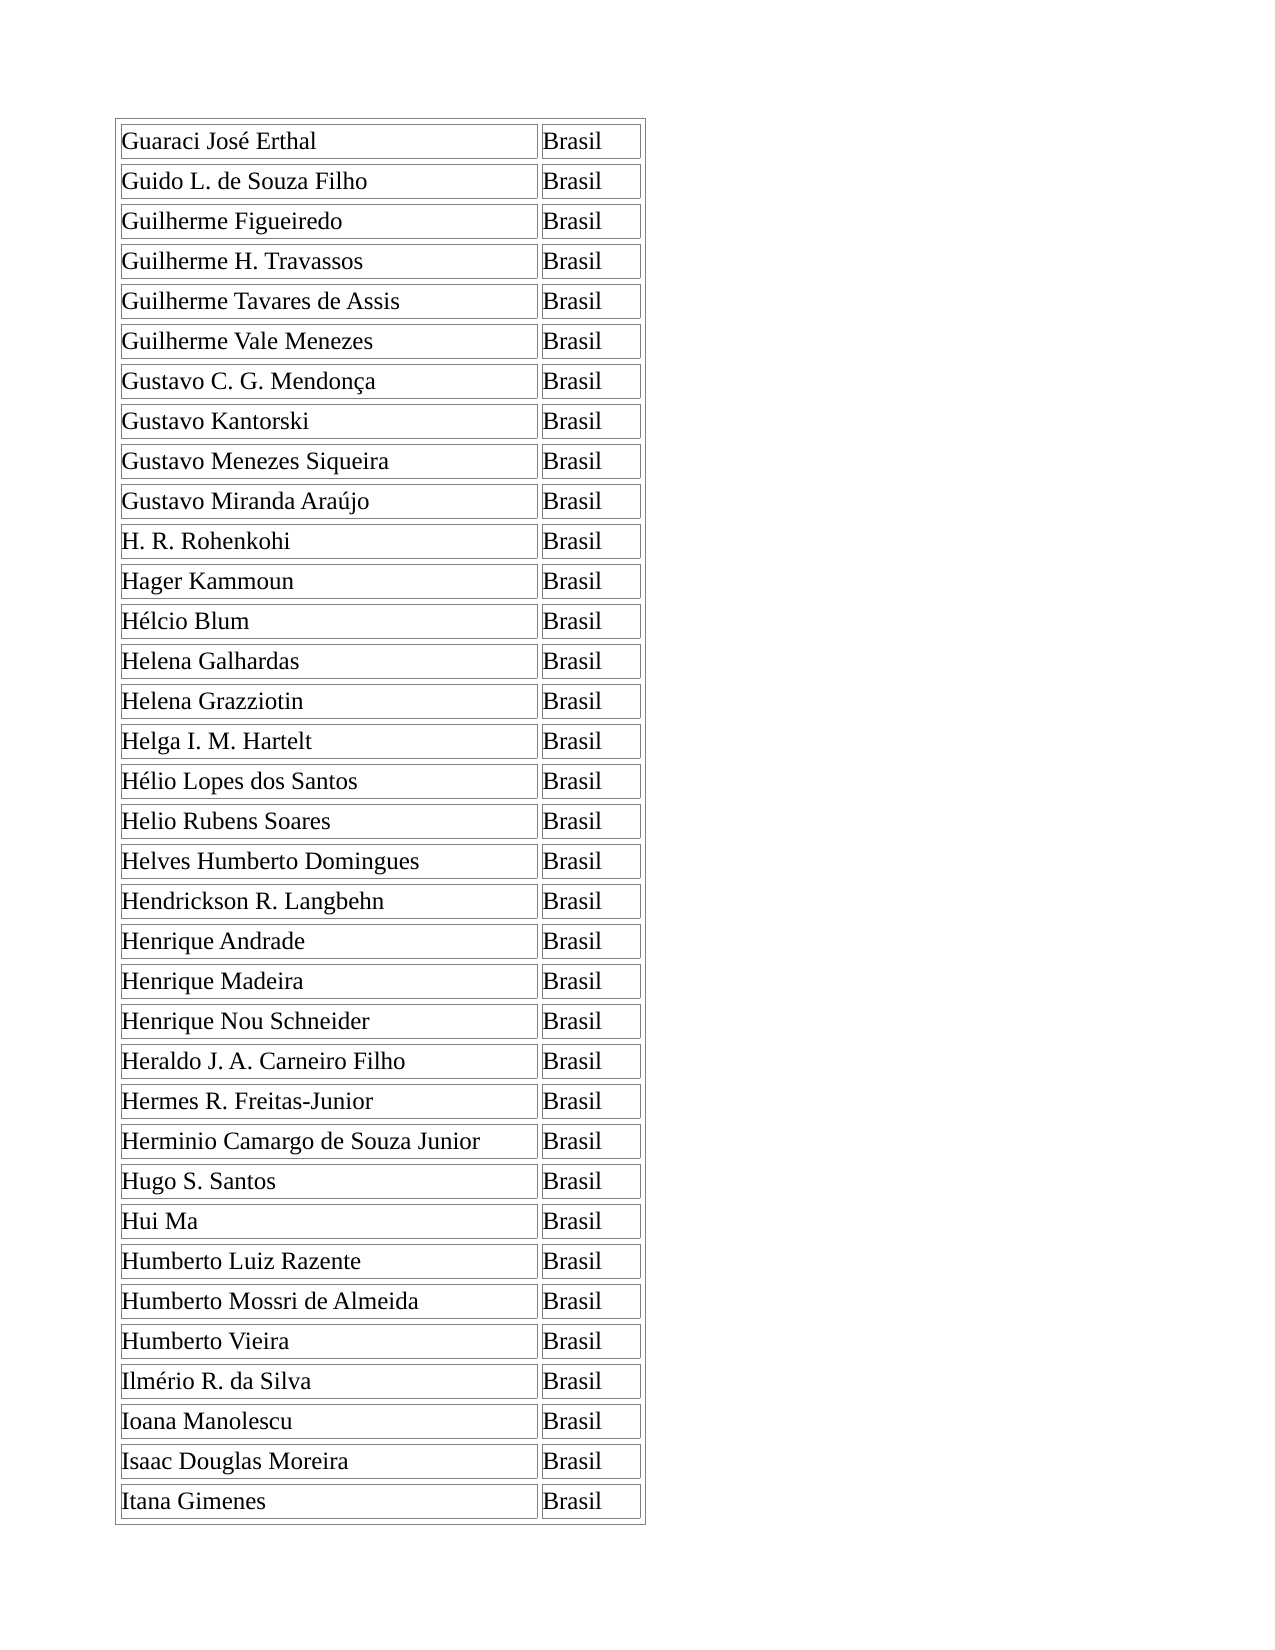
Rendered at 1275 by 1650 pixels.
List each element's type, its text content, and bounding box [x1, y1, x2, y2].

table_cell Hager Kammoun [118, 558, 539, 598]
table_cell Hélcio Blum [118, 598, 539, 638]
table_cell Helves Humberto Domingues [118, 838, 539, 878]
table_cell Brasil [539, 1078, 643, 1118]
table_cell Brasil [539, 1478, 643, 1518]
table_cell Brasil [539, 838, 643, 878]
table_cell Brasil [539, 798, 643, 838]
table_cell Humberto Vieira [118, 1318, 539, 1358]
table_cell Heraldo J. A. Carneiro Filho [118, 1038, 539, 1078]
table_cell Brasil [539, 1198, 643, 1238]
table_cell Henrique Andrade [118, 918, 539, 958]
table_cell Brasil [539, 878, 643, 918]
table_cell Brasil [539, 1238, 643, 1278]
table_cell Humberto Luiz Razente [118, 1238, 539, 1278]
table_cell Brasil [539, 918, 643, 958]
table_cell Itana Gimenes [118, 1478, 539, 1518]
table_cell Brasil [539, 958, 643, 998]
table_cell Brasil [539, 1358, 643, 1398]
table_cell Brasil [539, 278, 643, 318]
table_cell Hui Ma [118, 1198, 539, 1238]
table_cell Brasil [539, 358, 643, 398]
table_cell Hermes R. Freitas-Junior [118, 1078, 539, 1118]
table_cell Herminio Camargo de Souza Junior [118, 1118, 539, 1158]
table_cell Brasil [539, 1158, 643, 1198]
table_cell Brasil [539, 678, 643, 718]
table_cell Gustavo Kantorski [118, 398, 539, 438]
table_cell Brasil [539, 1118, 643, 1158]
table_cell Gustavo C. G. Mendonça [118, 358, 539, 398]
table_cell Brasil [539, 398, 643, 438]
table_cell Guaraci José Erthal [118, 119, 539, 158]
table_cell Brasil [539, 758, 643, 798]
table_cell Brasil [539, 438, 643, 478]
table_cell Henrique Madeira [118, 958, 539, 998]
table_cell Helena Grazziotin [118, 678, 539, 718]
table_cell Guilherme H. Travassos [118, 238, 539, 278]
table_cell Brasil [539, 478, 643, 518]
table_cell Brasil [539, 198, 643, 238]
table_cell Brasil [539, 318, 643, 358]
table_cell Guilherme Vale Menezes [118, 318, 539, 358]
table_cell Guilherme Tavares de Assis [118, 278, 539, 318]
table_cell Brasil [539, 518, 643, 558]
table_cell Hugo S. Santos [118, 1158, 539, 1198]
table_cell Brasil [539, 158, 643, 198]
table_cell Guilherme Figueiredo [118, 198, 539, 238]
table_cell Brasil [539, 1398, 643, 1438]
table_cell Brasil [539, 1318, 643, 1358]
table_cell Helio Rubens Soares [118, 798, 539, 838]
table_cell Humberto Mossri de Almeida [118, 1278, 539, 1318]
table_cell Isaac Douglas Moreira [118, 1438, 539, 1478]
table_cell Ilmério R. da Silva [118, 1358, 539, 1398]
table_cell Brasil [539, 638, 643, 678]
table_cell Guido L. de Souza Filho [118, 158, 539, 198]
table_cell Brasil [539, 238, 643, 278]
table_cell Gustavo Menezes Siqueira [118, 438, 539, 478]
table_cell Brasil [539, 119, 643, 158]
table_cell Helga I. M. Hartelt [118, 718, 539, 758]
table_cell Gustavo Miranda Araújo [118, 478, 539, 518]
table_cell Helena Galhardas [118, 638, 539, 678]
table_cell Brasil [539, 998, 643, 1038]
table_cell Brasil [539, 718, 643, 758]
table_cell Henrique Nou Schneider [118, 998, 539, 1038]
table_cell H. R. Rohenkohi [118, 518, 539, 558]
table_cell Ioana Manolescu [118, 1398, 539, 1438]
table_cell Brasil [539, 598, 643, 638]
table_cell Brasil [539, 1278, 643, 1318]
table_cell Hendrickson R. Langbehn [118, 878, 539, 918]
table_cell Brasil [539, 1038, 643, 1078]
table_cell Hélio Lopes dos Santos [118, 758, 539, 798]
table_cell Brasil [539, 558, 643, 598]
table_cell Brasil [539, 1438, 643, 1478]
